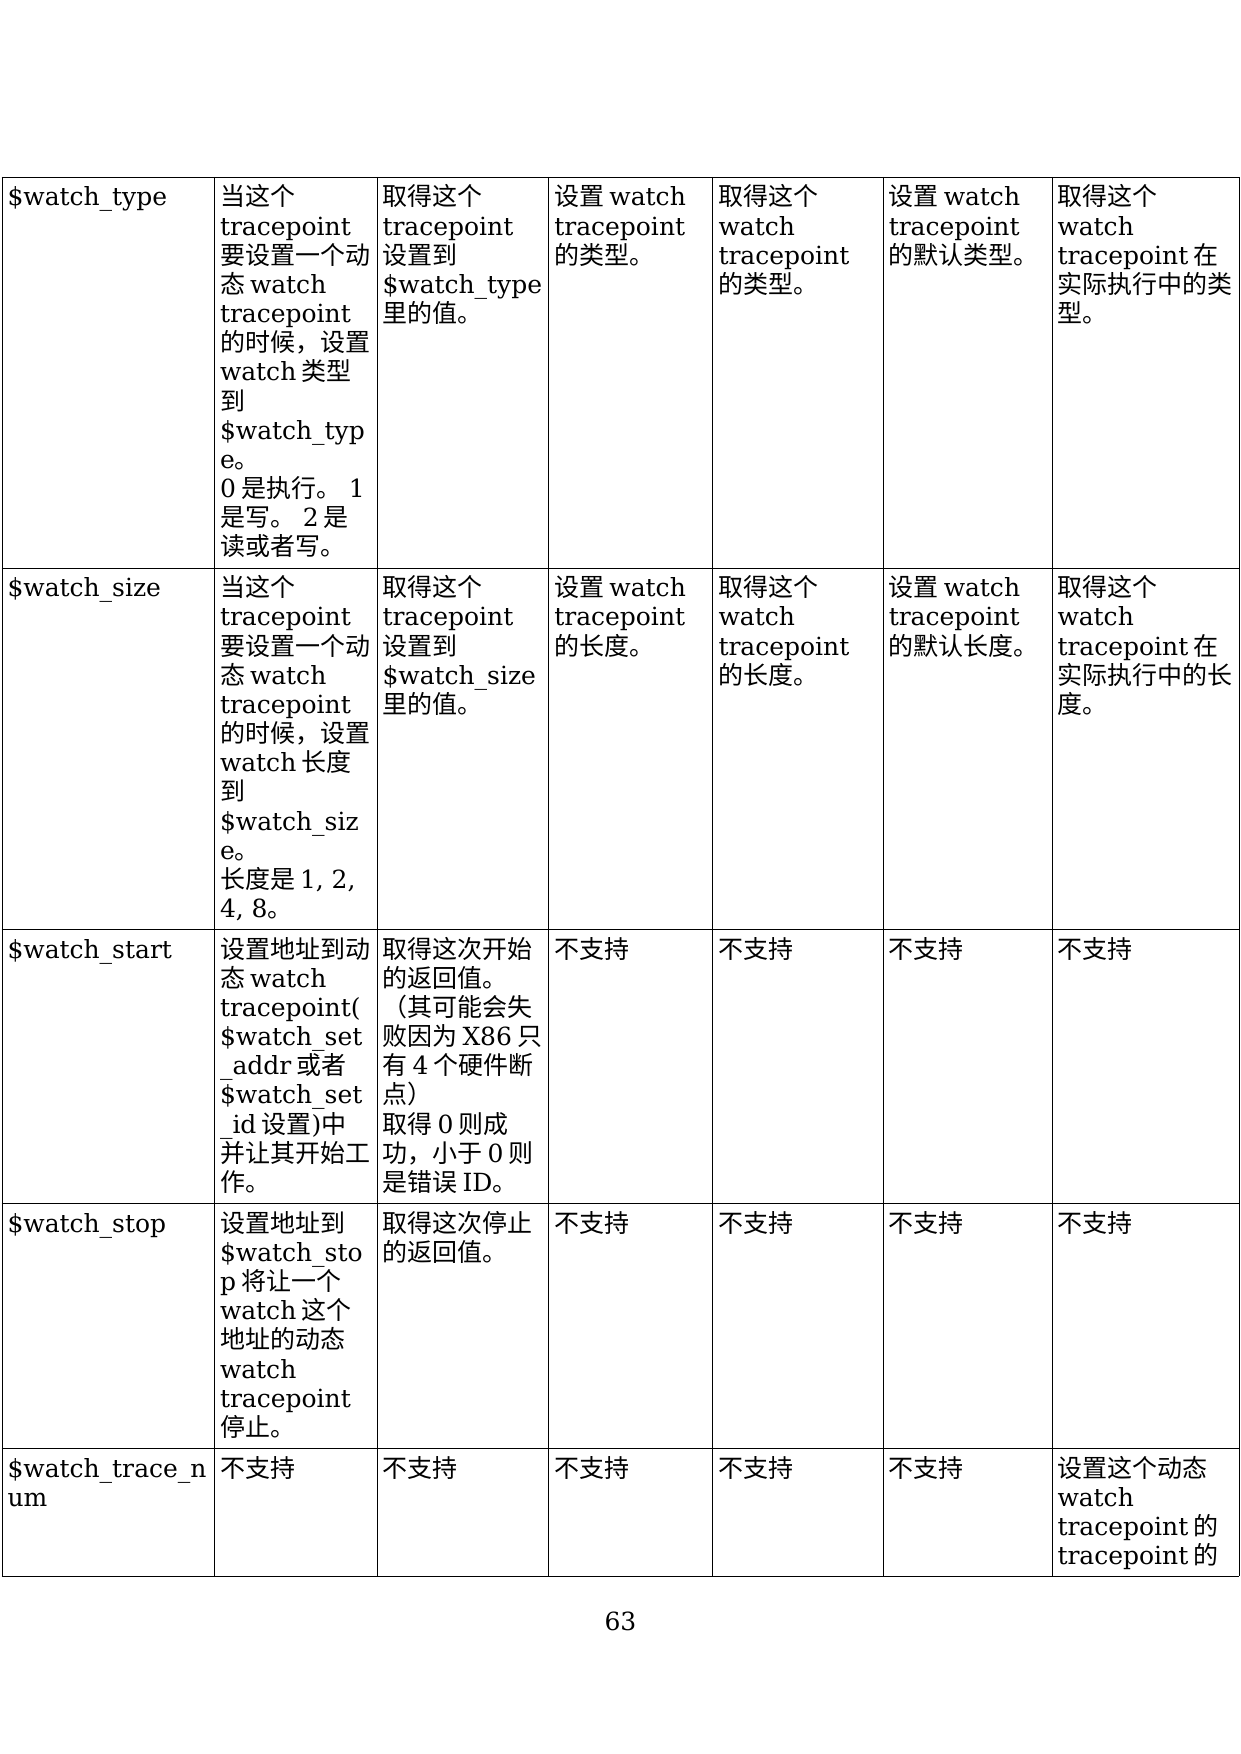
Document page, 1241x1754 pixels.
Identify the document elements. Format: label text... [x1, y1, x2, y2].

table_cell $watch_type [3, 178, 214, 567]
table_cell 设置watch tracepoint的长度。 [549, 569, 712, 929]
table_cell 取得这个watch tracepoint的类型。 [713, 178, 883, 567]
table_cell 设置地址到动态watch tracepoint($watch_set_addr或者$watch_set_id设置)中并让其开始工作。 [215, 930, 377, 1203]
table_cell 不支持 [884, 1449, 1052, 1576]
table_cell 不支持 [713, 1204, 883, 1448]
table_cell 设置地址到$watch_stop将让一个watch这个地址的动态watch tracepoint停止。 [215, 1204, 377, 1448]
table_cell 不支持 [378, 1449, 548, 1576]
table_cell 不支持 [884, 930, 1052, 1203]
table_cell 取得这次开始的返回值。 （其可能会失败因为X86只有4个硬件断点） 取得0则成功，小于0则是错误ID。 [378, 930, 548, 1203]
table_cell 设置watch tracepoint的类型。 [549, 178, 712, 567]
table_cell 取得这个watch tracepoint在实际执行中的长度。 [1053, 569, 1239, 929]
table_cell 不支持 [549, 1204, 712, 1448]
table_cell 设置watch tracepoint的默认类型。 [884, 178, 1052, 567]
table_cell 不支持 [1053, 1204, 1239, 1448]
table_cell 不支持 [549, 1449, 712, 1576]
table_cell 取得这个tracepoint设置到$watch_size里的值。 [378, 569, 548, 929]
table_cell $watch_stop [3, 1204, 214, 1448]
table_cell $watch_start [3, 930, 214, 1203]
table_cell 当这个tracepoint要设置一个动态watch tracepoint的时候，设置watch长度到$watch_size。 长度是1, 2, 4, 8。 [215, 569, 377, 929]
table_cell 设置这个动态watch tracepoint的tracepoint的 [1053, 1449, 1239, 1576]
table_cell 不支持 [1053, 930, 1239, 1203]
table_cell 取得这个watch tracepoint的长度。 [713, 569, 883, 929]
table_cell 设置watch tracepoint的默认长度。 [884, 569, 1052, 929]
table_cell 当这个tracepoint要设置一个动态watch tracepoint的时候，设置watch类型到$watch_type。 0是执行。 1是写。 2是读或者写。 [215, 178, 377, 567]
table_cell $watch_trace_num [3, 1449, 214, 1576]
table_cell 取得这个watch tracepoint在实际执行中的类型。 [1053, 178, 1239, 567]
table_cell 取得这个tracepoint设置到$watch_type里的值。 [378, 178, 548, 567]
table_cell 不支持 [549, 930, 712, 1203]
table_cell $watch_size [3, 569, 214, 929]
table_cell 不支持 [713, 1449, 883, 1576]
table_cell 不支持 [713, 930, 883, 1203]
table_cell 不支持 [884, 1204, 1052, 1448]
table_cell 取得这次停止的返回值。 [378, 1204, 548, 1448]
table_cell 不支持 [215, 1449, 377, 1576]
